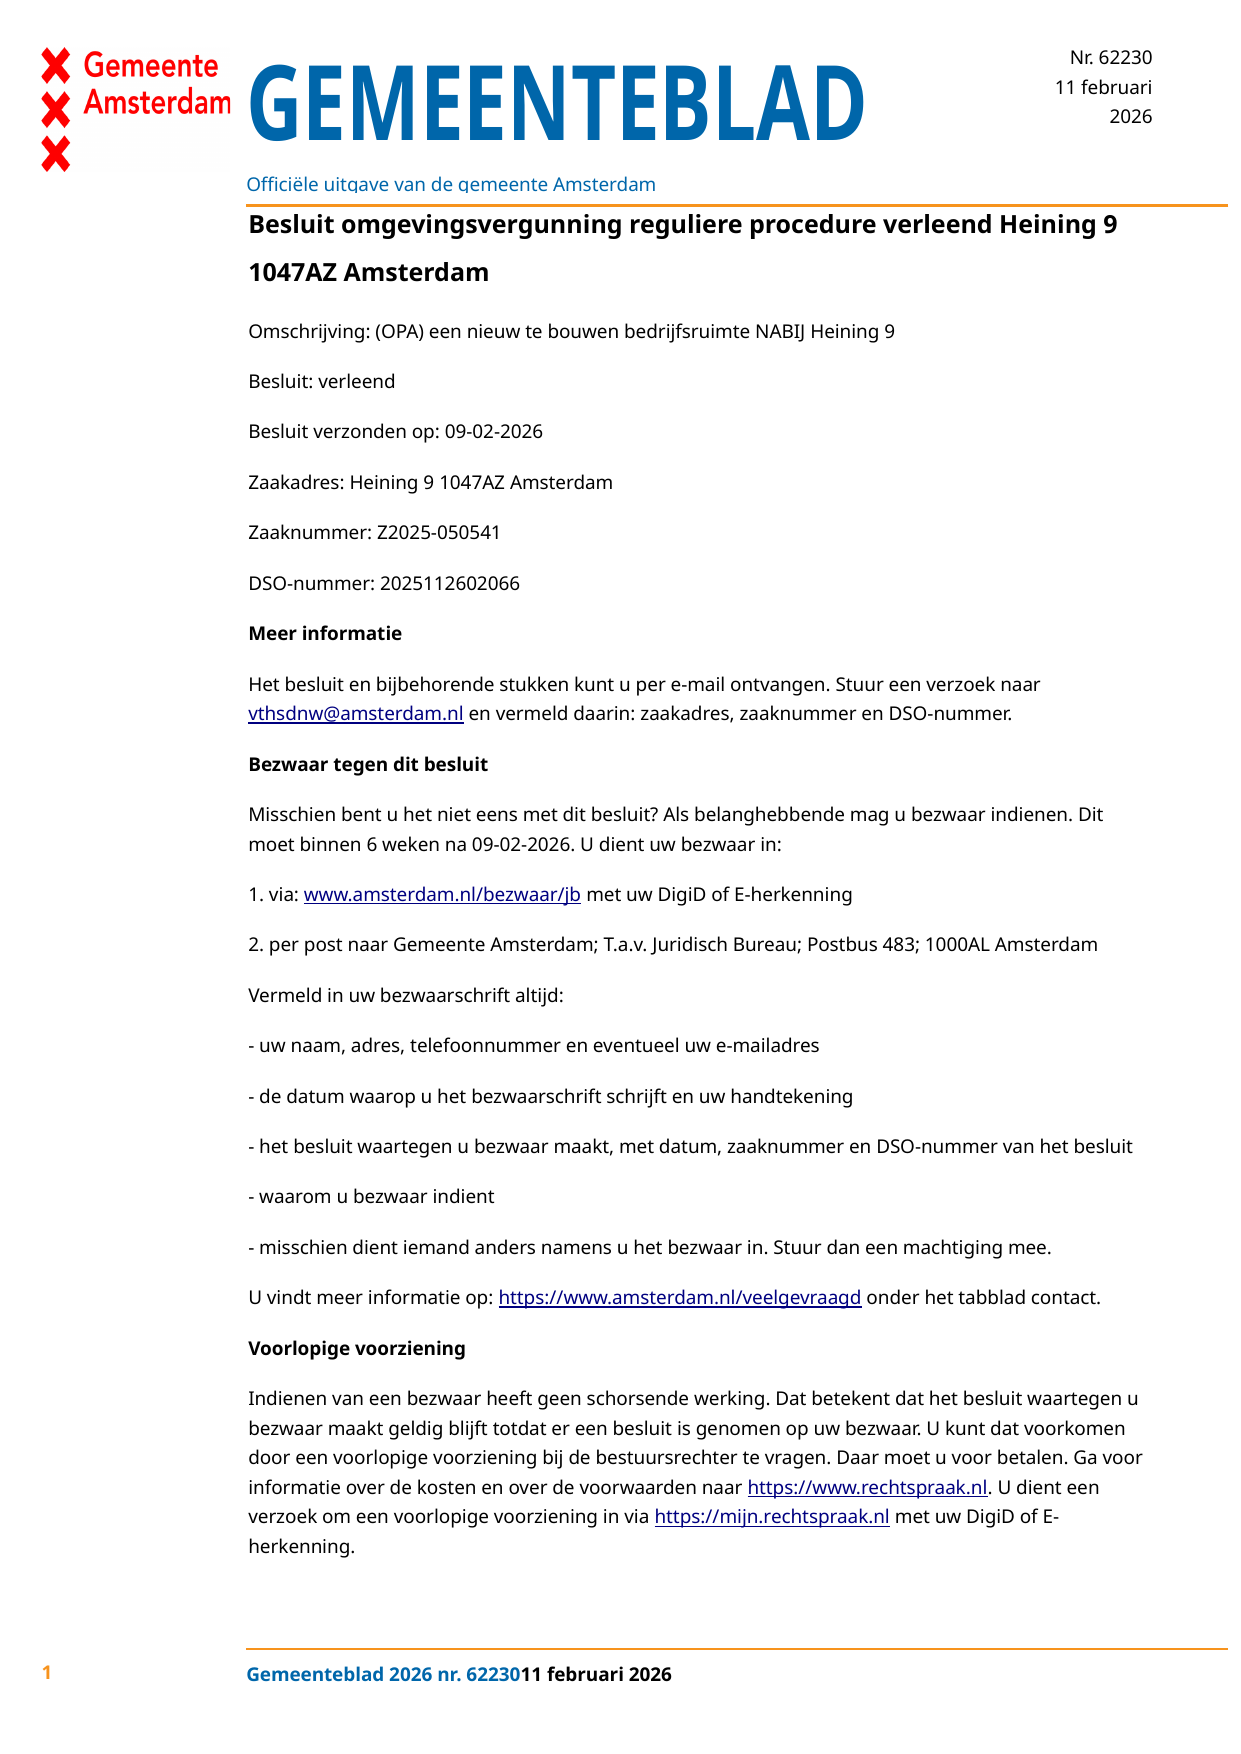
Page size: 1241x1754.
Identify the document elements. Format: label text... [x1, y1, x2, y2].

text 2. per post naar Gemeente Amsterdam; T.a.v. Juridisch Bureau; Postbus 483; 1000AL Amsterdam [248, 932, 1152, 957]
text Zaaknummer: Z2025-050541 [248, 519, 1152, 545]
text DSO-nummer: 2025112602066 [248, 570, 1152, 596]
text - het besluit waartegen u bezwaar maakt, met datum, zaaknummer en DSO-nummer van het besluit [248, 1133, 1152, 1159]
text - de datum waarop u het bezwaarschrift schrijft en uw handtekening [248, 1083, 1152, 1109]
text Omschrijving: (OPA) een nieuw te bouwen bedrijfsruimte NABIJ Heining 9 [248, 318, 1152, 344]
text Zaakadres: Heining 9 1047AZ Amsterdam [248, 469, 1152, 495]
text Meer informatie [248, 620, 1152, 646]
text Vermeld in uw bezwaarschrift altijd: [248, 982, 1152, 1008]
text - waarom u bezwaar indient [248, 1184, 1152, 1209]
text 1. via: www.amsterdam.nl/bezwaar/jb met uw DigiD of E-herkenning [248, 881, 1152, 907]
text Besluit: verleend [248, 368, 1152, 394]
text Misschien bent u het niet eens met dit besluit? Als belanghebbende mag u bezwaar indienen. Dit moet binnen 6 weken na 09-02-2026. U dient uw bezwaar in: [248, 801, 1152, 857]
text - misschien dient iemand anders namens u het bezwaar in. Stuur dan een machtiging mee. [248, 1234, 1152, 1260]
text U vindt meer informatie op: https://www.amsterdam.nl/veelgevraagd onder het tabblad contact. [248, 1284, 1152, 1310]
text Indienen van een bezwaar heeft geen schorsende werking. Dat betekent dat het besluit waartegen u bezwaar maakt geldig blijft totdat er een besluit is genomen op uw bezwaar. U kunt dat voorkomen door een voorlopige voorziening bij de bestuursrechter te vragen. Daar moet u voor betalen. Ga voor informatie over de kosten en over de voorwaarden naar https://www.rechtspraak.nl. U dient een verzoek om een voorlopige voorziening in via https://mijn.rechtspraak.nl met uw DigiD of E-herkenning. [248, 1385, 1152, 1559]
text - uw naam, adres, telefoonnummer en eventueel uw e-mailadres [248, 1032, 1152, 1058]
text Besluit verzonden op: 09-02-2026 [248, 419, 1152, 444]
text Voorlopige voorziening [248, 1335, 1152, 1361]
picture [41, 47, 231, 172]
text Besluit omgevingsvergunning reguliere procedure verleend Heining 9 1047AZ Amsterdam [248, 207, 1152, 288]
text Het besluit en bijbehorende stukken kunt u per e-mail ontvangen. Stuur een verzoek naar vthsdnw@amsterdam.nl en vermeld daarin: zaakadres, zaaknummer en DSO-nummer. [248, 671, 1152, 726]
text Bezwaar tegen dit besluit [248, 751, 1152, 777]
